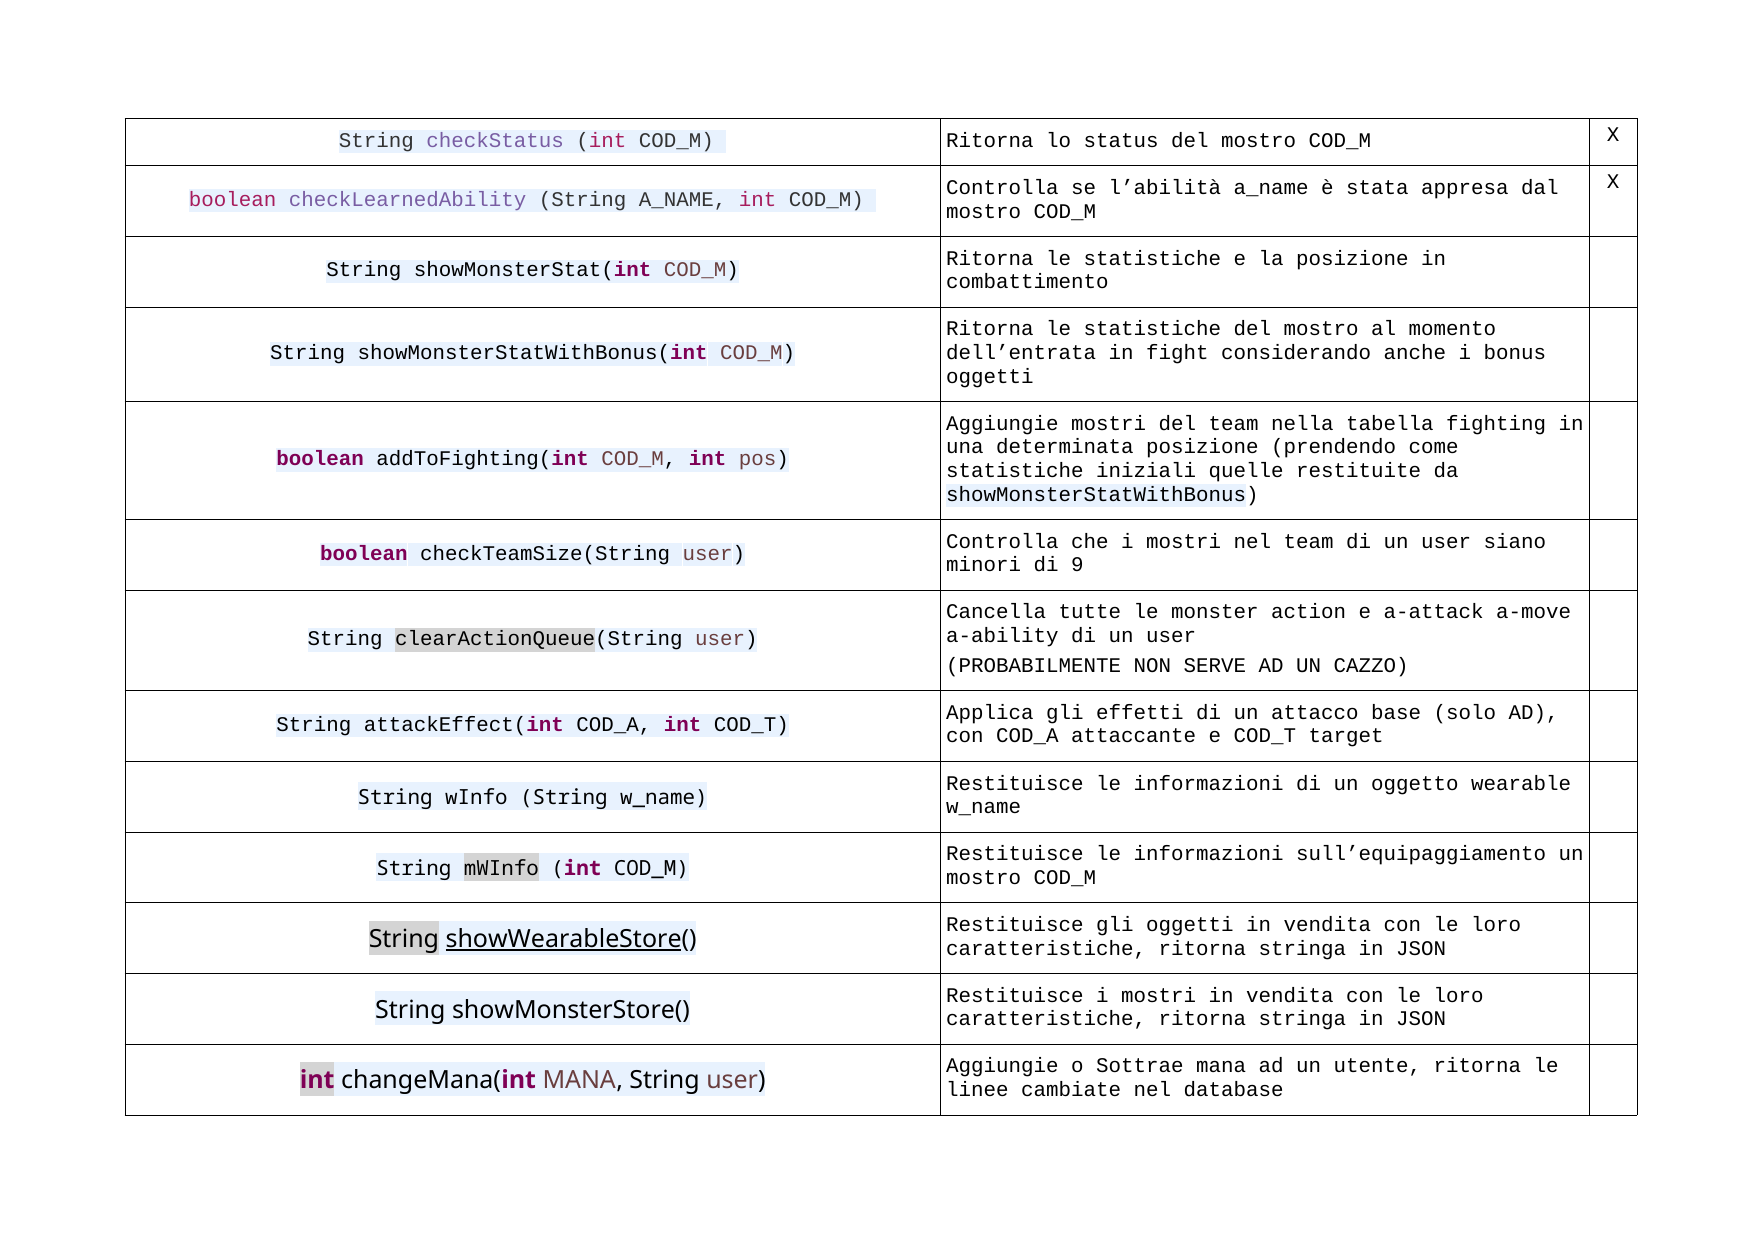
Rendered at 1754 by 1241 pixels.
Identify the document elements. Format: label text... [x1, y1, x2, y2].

table_cell String clearActionQueue(String user) [126, 591, 940, 690]
table_cell Ritorna le statistiche del mostro al momento dell’entrata in fight considerando anche i bonus oggetti [941, 308, 1589, 401]
table_cell [1590, 691, 1637, 761]
table_cell [1590, 903, 1637, 973]
table_cell String showMonsterStat(int COD_M) [126, 237, 940, 307]
table_cell Ritorna le statistiche e la posizione in combattimento [941, 237, 1589, 307]
table_cell String showMonsterStatWithBonus(int COD_M) [126, 308, 940, 401]
table_cell boolean checkLearnedAbility (String A_NAME, int COD_M) [126, 166, 940, 236]
table_cell Restituisce gli oggetti in vendita con le loro caratteristiche, ritorna stringa in JSON [941, 903, 1589, 973]
table_cell boolean addToFighting(int COD_M, int pos) [126, 402, 940, 519]
table_cell [1590, 591, 1637, 690]
table_cell [1590, 237, 1637, 307]
table_cell String wInfo (String w_name) [126, 762, 940, 832]
table_cell Applica gli effetti di un attacco base (solo AD), con COD_A attaccante e COD_T target [941, 691, 1589, 761]
table_cell String attackEffect(int COD_A, int COD_T) [126, 691, 940, 761]
table_cell Aggiungie mostri del team nella tabella fighting in una determinata posizione (prendendo come statistiche iniziali quelle restituite da showMonsterStatWithBonus) [941, 402, 1589, 519]
table_cell X [1590, 166, 1637, 236]
table_cell Controlla se l’abilità a_name è stata appresa dal mostro COD_M [941, 166, 1589, 236]
table_cell String showWearableStore() [126, 903, 940, 973]
table_cell String showMonsterStore() [126, 974, 940, 1044]
table_cell String mWInfo (int COD_M) [126, 833, 940, 902]
table_cell [1590, 402, 1637, 519]
table_cell Ritorna lo status del mostro COD_M [941, 119, 1589, 165]
table_cell String checkStatus (int COD_M) [126, 119, 940, 165]
table_cell Restituisce le informazioni di un oggetto wearable w_name [941, 762, 1589, 832]
table_cell Aggiungie o Sottrae mana ad un utente, ritorna le linee cambiate nel database [941, 1045, 1589, 1114]
table_cell int changeMana(int MANA, String user) [126, 1045, 940, 1114]
table_cell Cancella tutte le monster action e a-attack a-move a-ability di un user (PROBABILMENTE NON SERVE AD UN CAZZO) [941, 591, 1589, 690]
table_cell X [1590, 119, 1637, 165]
table_cell [1590, 520, 1637, 590]
table_cell boolean checkTeamSize(String user) [126, 520, 940, 590]
table_cell [1590, 833, 1637, 902]
table_cell [1590, 1045, 1637, 1114]
table_cell [1590, 762, 1637, 832]
table_cell Restituisce le informazioni sull’equipaggiamento un mostro COD_M [941, 833, 1589, 902]
table_cell [1590, 308, 1637, 401]
table_cell Controlla che i mostri nel team di un user siano minori di 9 [941, 520, 1589, 590]
table_cell [1590, 974, 1637, 1044]
table_cell Restituisce i mostri in vendita con le loro caratteristiche, ritorna stringa in JSON [941, 974, 1589, 1044]
